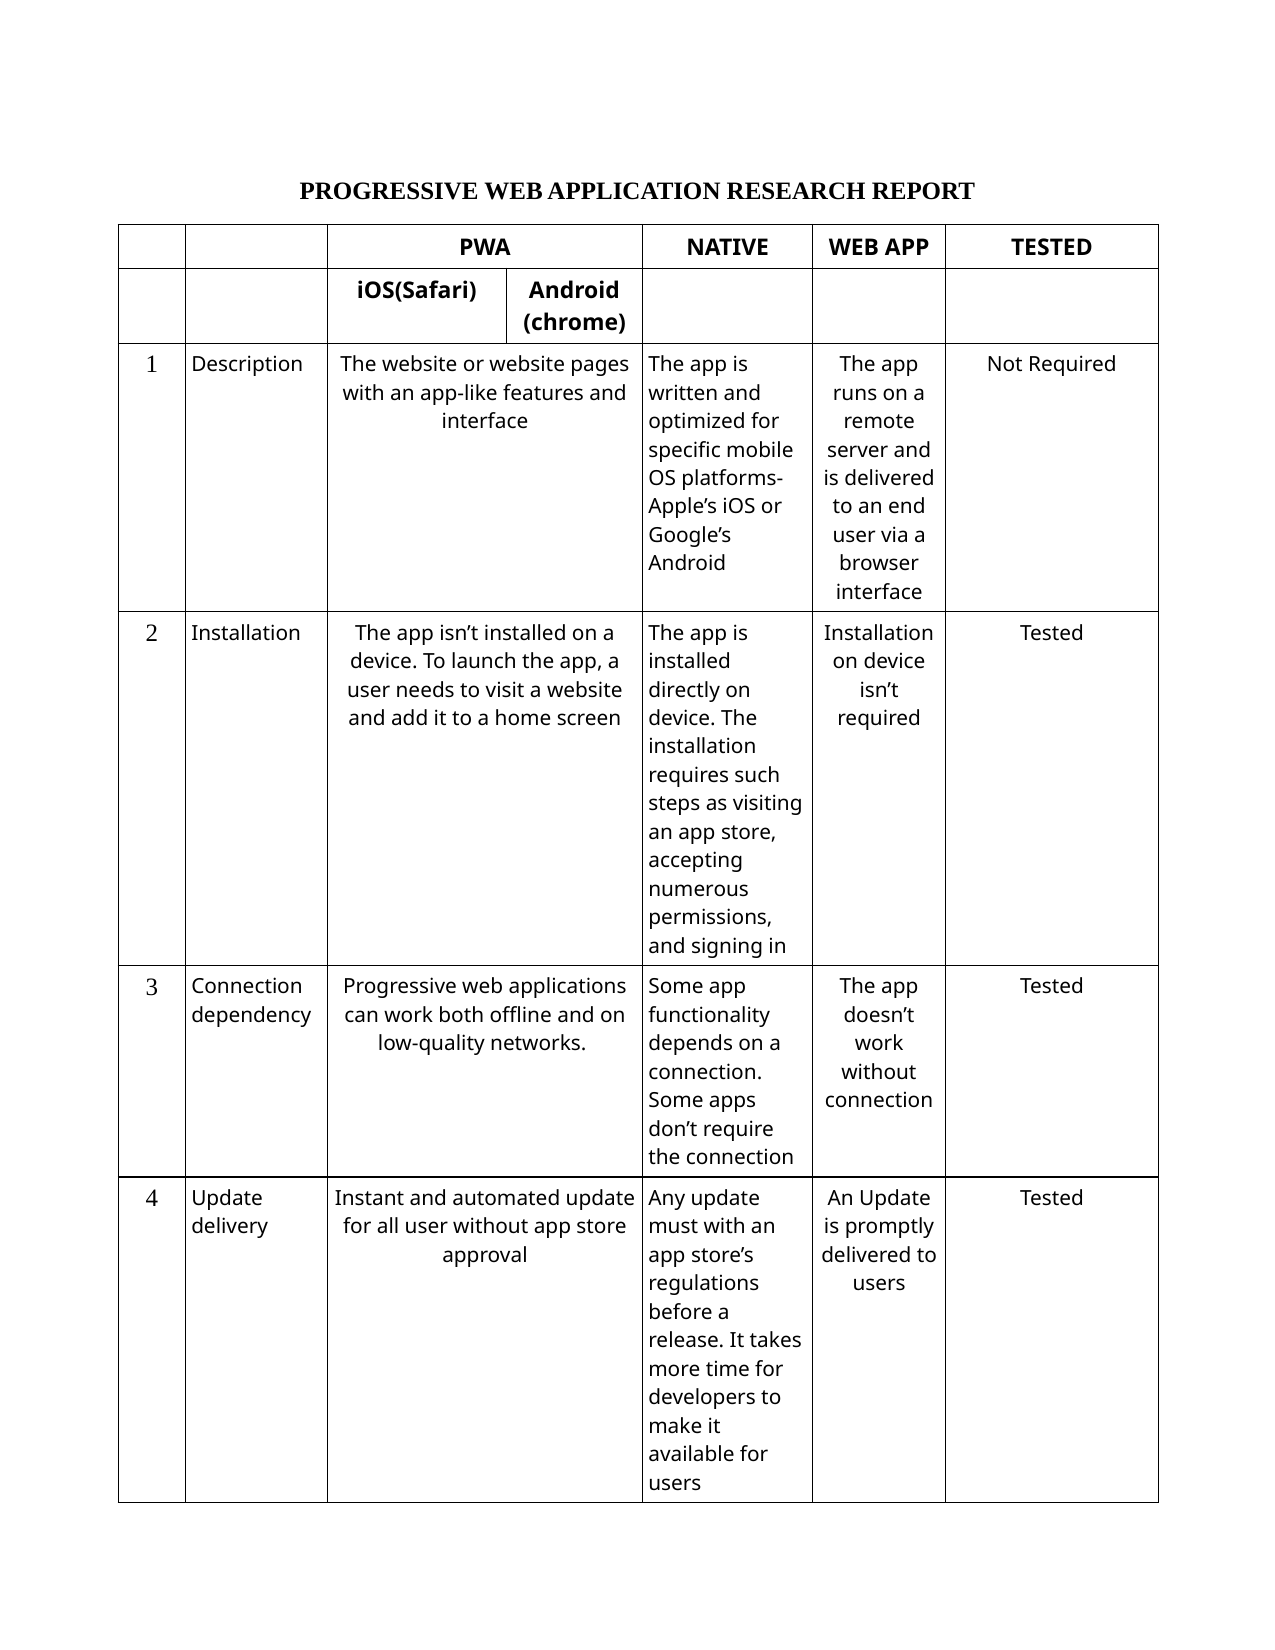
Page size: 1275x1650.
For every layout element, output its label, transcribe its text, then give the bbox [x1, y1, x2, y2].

table_cell The website or website pages with an app-like features and interface [328, 344, 642, 611]
table_cell 1 [119, 344, 185, 611]
table_cell Instant and automated update for all user without app store approval [328, 1178, 642, 1502]
table_cell Any update must with an app store’s regulations before a release. It takes more time for developers to make it available for users [643, 1178, 812, 1502]
table_cell The app is installed directly on device. The installation requires such steps as visiting an app store, accepting numerous permissions, and signing in [643, 612, 812, 965]
table_cell Description [186, 344, 327, 611]
table_cell The app doesn’t work without connection [813, 966, 945, 1176]
table_cell Tested [946, 612, 1158, 965]
table_cell The app isn’t installed on a device. To launch the app, a user needs to visit a website and add it to a home screen [328, 612, 642, 965]
table_cell Installation on device isn’t required [813, 612, 945, 965]
table_cell Not Required [946, 344, 1158, 611]
table_header TESTED [946, 225, 1158, 268]
table_cell Update delivery [186, 1178, 327, 1502]
text PROGRESSIVE WEB APPLICATION RESEARCH REPORT [118, 176, 1157, 205]
table_header NATIVE [643, 225, 812, 268]
table_cell [813, 269, 945, 343]
table_cell Installation [186, 612, 327, 965]
table_cell Tested [946, 966, 1158, 1176]
table_cell The app is written and optimized for specific mobile OS platforms- Apple’s iOS or Google’s Android [643, 344, 812, 611]
table_cell [119, 269, 185, 343]
table_header [186, 225, 327, 268]
table_header PWA [328, 225, 642, 268]
table_cell Android (chrome) [507, 269, 642, 343]
table_cell [643, 269, 812, 343]
table_cell An Update is promptly delivered to users [813, 1178, 945, 1502]
table_cell 3 [119, 966, 185, 1176]
table_cell [946, 269, 1158, 343]
table_cell Connection dependency [186, 966, 327, 1176]
table_cell Progressive web applications can work both offline and on low-quality networks. [328, 966, 642, 1176]
table_header [119, 225, 185, 268]
table_cell Some app functionality depends on a connection. Some apps don’t require the connection [643, 966, 812, 1176]
table_header WEB APP [813, 225, 945, 268]
table_cell Tested [946, 1178, 1158, 1502]
table_cell [186, 269, 327, 343]
table_cell iOS(Safari) [328, 269, 506, 343]
table_cell 4 [119, 1178, 185, 1502]
table_cell 2 [119, 612, 185, 965]
table_cell The app runs on a remote server and is delivered to an end user via a browser interface [813, 344, 945, 611]
